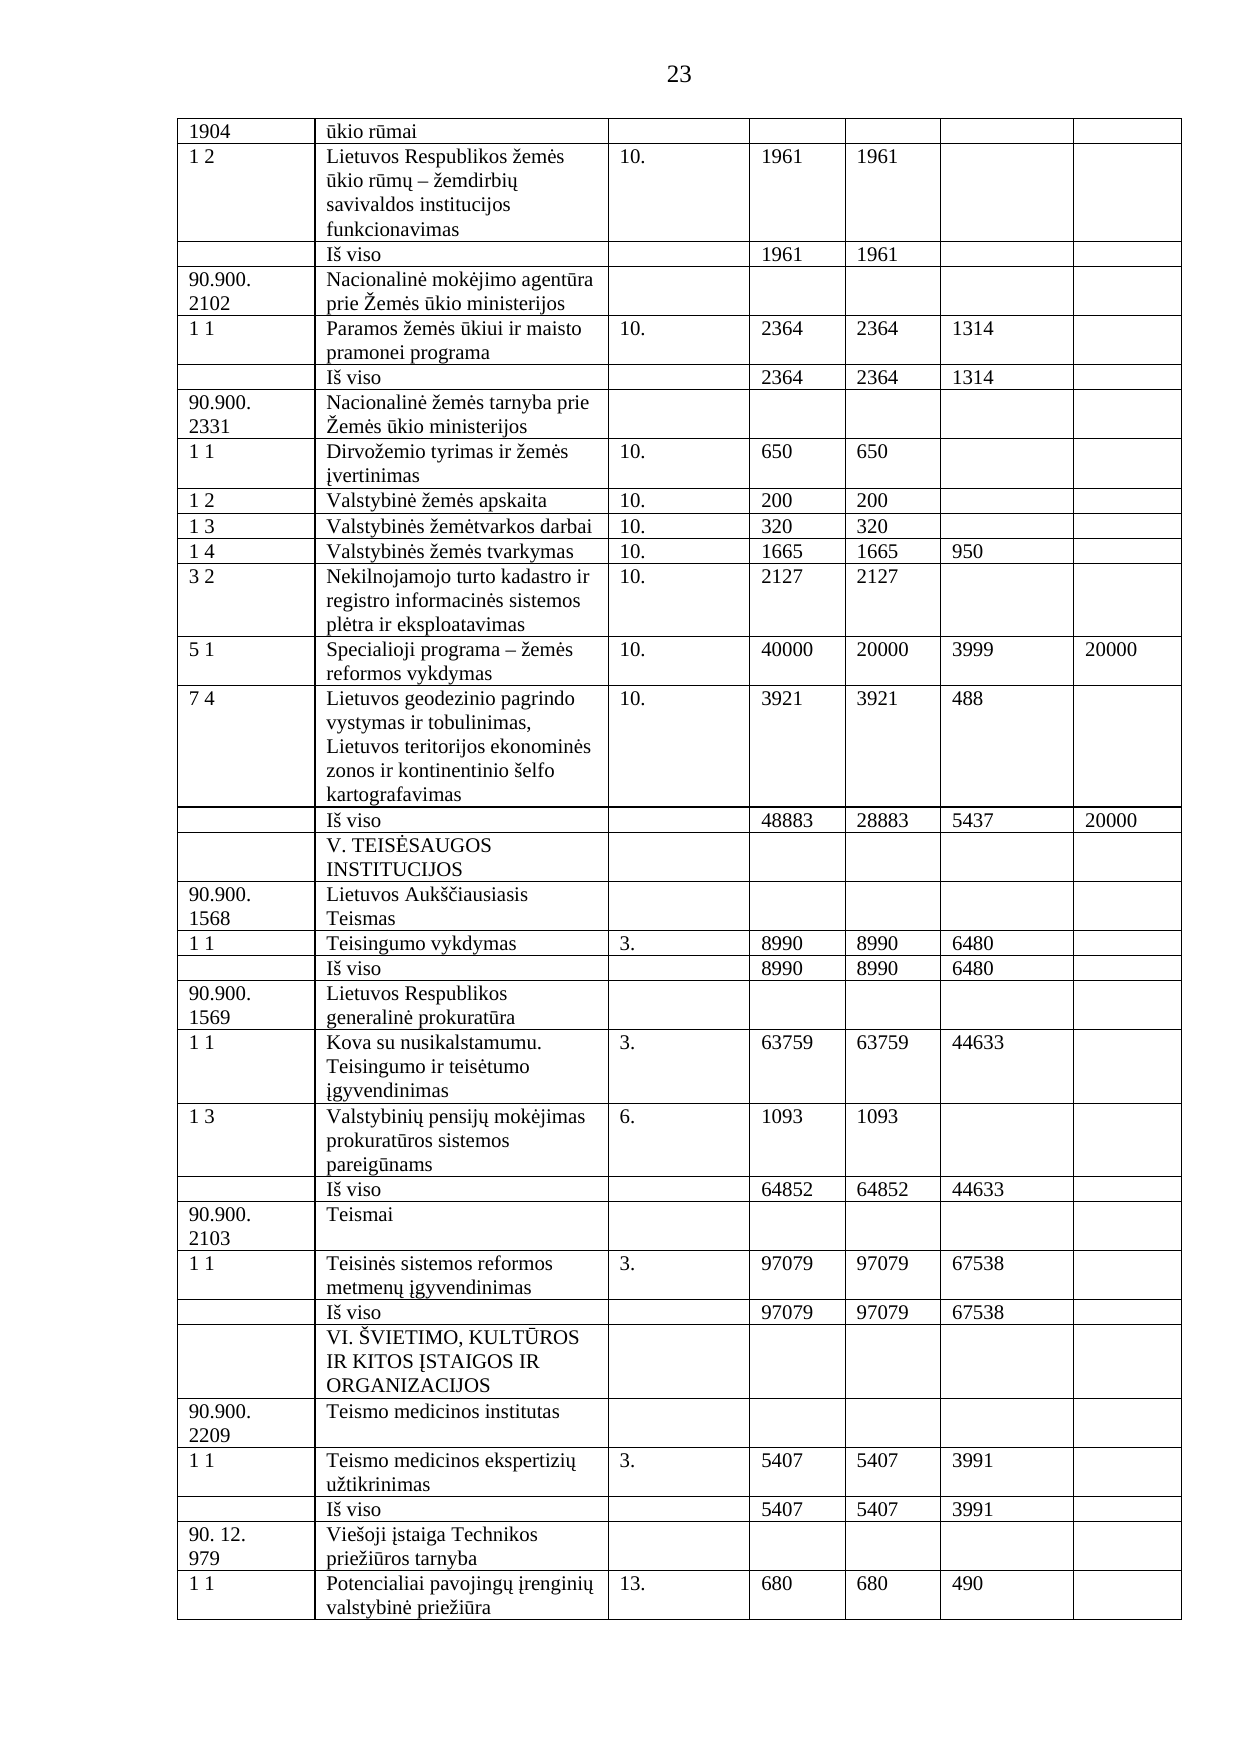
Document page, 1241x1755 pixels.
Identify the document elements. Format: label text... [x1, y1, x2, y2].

table_cell [1074, 365, 1181, 389]
table_cell VI. ŠVIETIMO, KULTŪROS IR KITOS ĮSTAIGOS IR ORGANIZACIJOS [316, 1325, 608, 1397]
table_cell [1074, 931, 1181, 955]
table_cell 64852 [846, 1177, 940, 1201]
table_cell 90.900. 1569 [178, 981, 314, 1029]
table_cell 3991 [941, 1448, 1073, 1496]
table_cell 63759 [750, 1030, 845, 1102]
table_cell [1074, 1325, 1181, 1397]
table_cell [1074, 144, 1181, 241]
table_cell 200 [846, 489, 940, 512]
table_cell [941, 564, 1073, 636]
table_cell [941, 1522, 1073, 1570]
table_cell Potencialiai pavojingų įrenginių valstybinė priežiūra [316, 1571, 608, 1619]
table_cell [750, 1202, 845, 1250]
table_cell [609, 390, 749, 438]
table_cell 10. [609, 439, 749, 487]
table_cell [609, 882, 749, 930]
table_cell 90.900. 2103 [178, 1202, 314, 1250]
table_cell [750, 1522, 845, 1570]
table_cell 3. [609, 931, 749, 955]
table_cell [178, 1325, 314, 1397]
table_cell 40000 [750, 637, 845, 685]
table_cell 3999 [941, 637, 1073, 685]
table_cell [846, 882, 940, 930]
table_cell 320 [750, 514, 845, 538]
table_cell 1093 [750, 1104, 845, 1176]
table_cell 90.900. 2209 [178, 1399, 314, 1447]
table_cell [609, 1177, 749, 1201]
table_cell 5407 [750, 1497, 845, 1521]
table_cell 97079 [750, 1300, 845, 1324]
table_cell 6480 [941, 931, 1073, 955]
table_cell [1074, 1522, 1181, 1570]
table_cell Iš viso [316, 956, 608, 980]
table_cell 2127 [750, 564, 845, 636]
table_cell Specialioji programa – žemės reformos vykdymas [316, 637, 608, 685]
table_cell [750, 1399, 845, 1447]
table_cell Iš viso [316, 1300, 608, 1324]
table_cell [941, 242, 1073, 266]
table_cell [1074, 267, 1181, 315]
table_cell Paramos žemės ūkiui ir maisto pramonei programa [316, 316, 608, 364]
table_cell 90. 12. 979 [178, 1522, 314, 1570]
table_cell 1 1 [178, 1030, 314, 1102]
table_cell 1961 [846, 144, 940, 241]
table_cell [609, 365, 749, 389]
table_cell 1314 [941, 316, 1073, 364]
table_cell 1665 [846, 539, 940, 563]
table_cell 97079 [750, 1251, 845, 1299]
table_cell [750, 390, 845, 438]
table_cell [609, 956, 749, 980]
table_cell 10. [609, 686, 749, 806]
table_cell 490 [941, 1571, 1073, 1619]
table_cell [1074, 956, 1181, 980]
table_cell V. TEISĖSAUGOS INSTITUCIJOS [316, 833, 608, 881]
table_cell 5407 [750, 1448, 845, 1496]
table_cell 1961 [846, 242, 940, 266]
table_cell 2127 [846, 564, 940, 636]
table_cell Iš viso [316, 808, 608, 832]
table_cell 1093 [846, 1104, 940, 1176]
table_cell 2364 [750, 365, 845, 389]
table_cell 3. [609, 1448, 749, 1496]
table_cell 3. [609, 1030, 749, 1102]
table_cell 1 1 [178, 1448, 314, 1496]
table_cell 1 4 [178, 539, 314, 563]
table_cell [1074, 1177, 1181, 1201]
table_cell 48883 [750, 808, 845, 832]
table_cell 44633 [941, 1177, 1073, 1201]
table_cell [750, 1325, 845, 1397]
table_cell [1074, 1399, 1181, 1447]
table_cell 1961 [750, 242, 845, 266]
table_cell [941, 267, 1073, 315]
table_cell [941, 1202, 1073, 1250]
table_cell 1665 [750, 539, 845, 563]
table_cell 2364 [846, 316, 940, 364]
table_cell [178, 956, 314, 980]
table_cell 20000 [1074, 808, 1181, 832]
table_cell Iš viso [316, 1497, 608, 1521]
table_cell [846, 981, 940, 1029]
table_cell 10. [609, 564, 749, 636]
table_cell [1074, 242, 1181, 266]
table_cell [941, 833, 1073, 881]
table_cell 97079 [846, 1300, 940, 1324]
table_cell [609, 1399, 749, 1447]
table_cell 1 1 [178, 931, 314, 955]
table_cell 13. [609, 1571, 749, 1619]
table_cell Valstybinės žemėtvarkos darbai [316, 514, 608, 538]
table_cell 1 3 [178, 514, 314, 538]
table_cell 950 [941, 539, 1073, 563]
table_cell 200 [750, 489, 845, 512]
table_cell [750, 981, 845, 1029]
table_cell [1074, 1104, 1181, 1176]
table_cell [846, 1325, 940, 1397]
table_cell [1074, 1571, 1181, 1619]
table_cell [941, 1104, 1073, 1176]
table_cell 320 [846, 514, 940, 538]
table_cell 90.900. 2102 [178, 267, 314, 315]
table_cell 63759 [846, 1030, 940, 1102]
table_cell 64852 [750, 1177, 845, 1201]
table_cell 10. [609, 489, 749, 512]
table_cell Lietuvos Respublikos generalinė prokuratūra [316, 981, 608, 1029]
table_cell 8990 [750, 956, 845, 980]
table_cell [1074, 833, 1181, 881]
table_cell [750, 833, 845, 881]
table_cell [846, 267, 940, 315]
table_cell Teismai [316, 1202, 608, 1250]
table_cell [178, 808, 314, 832]
table_cell 3. [609, 1251, 749, 1299]
table_cell 10. [609, 144, 749, 241]
table_cell [178, 1300, 314, 1324]
table_cell [1074, 882, 1181, 930]
table_cell [609, 833, 749, 881]
table_cell Nekilnojamojo turto kadastro ir registro informacinės sistemos plėtra ir eksploatavimas [316, 564, 608, 636]
table_cell 3921 [846, 686, 940, 806]
table_cell [609, 1522, 749, 1570]
table_cell 680 [750, 1571, 845, 1619]
table_cell 97079 [846, 1251, 940, 1299]
table_cell [846, 119, 940, 143]
table_cell 650 [750, 439, 845, 487]
table_cell [846, 390, 940, 438]
table_cell Lietuvos Respublikos žemės ūkio rūmų – žemdirbių savivaldos institucijos funkcionavimas [316, 144, 608, 241]
table_cell 1961 [750, 144, 845, 241]
table_cell 1 2 [178, 144, 314, 241]
table_cell [609, 1325, 749, 1397]
table_cell 10. [609, 514, 749, 538]
table_cell 10. [609, 637, 749, 685]
table_cell Teismo medicinos institutas [316, 1399, 608, 1447]
table_cell [178, 1497, 314, 1521]
table_cell 67538 [941, 1251, 1073, 1299]
table_cell 3921 [750, 686, 845, 806]
table_cell Lietuvos geodezinio pagrindo vystymas ir tobulinimas, Lietuvos teritorijos ekonominės zonos ir kontinentinio šelfo kartografavimas [316, 686, 608, 806]
table_cell 1 1 [178, 439, 314, 487]
table_cell [1074, 489, 1181, 512]
table_cell Dirvožemio tyrimas ir žemės įvertinimas [316, 439, 608, 487]
table_cell Iš viso [316, 1177, 608, 1201]
table_cell [941, 489, 1073, 512]
table_cell [941, 1399, 1073, 1447]
table_cell 20000 [1074, 637, 1181, 685]
table_cell 8990 [846, 931, 940, 955]
table_cell [941, 144, 1073, 241]
table_cell [1074, 1202, 1181, 1250]
table_cell [1074, 119, 1181, 143]
table_cell Kova su nusikalstamumu. Teisingumo ir teisėtumo įgyvendinimas [316, 1030, 608, 1102]
table_cell 3991 [941, 1497, 1073, 1521]
table_cell Teisinės sistemos reformos metmenų įgyvendinimas [316, 1251, 608, 1299]
table_cell 67538 [941, 1300, 1073, 1324]
table_cell 28883 [846, 808, 940, 832]
table_cell 7 4 [178, 686, 314, 806]
table_cell 8990 [750, 931, 845, 955]
table_cell 2364 [750, 316, 845, 364]
table_cell [609, 242, 749, 266]
table_cell [1074, 1448, 1181, 1496]
table_cell [750, 267, 845, 315]
table_cell Valstybinė žemės apskaita [316, 489, 608, 512]
table_cell Iš viso [316, 365, 608, 389]
table_cell Nacionalinė žemės tarnyba prie Žemės ūkio ministerijos [316, 390, 608, 438]
table_cell 1 3 [178, 1104, 314, 1176]
table_cell [1074, 316, 1181, 364]
table_cell [178, 1177, 314, 1201]
table_cell Viešoji įstaiga Technikos priežiūros tarnyba [316, 1522, 608, 1570]
table_cell 1 1 [178, 1571, 314, 1619]
table_cell [846, 833, 940, 881]
table_cell 5407 [846, 1448, 940, 1496]
table_cell Lietuvos Aukščiausiasis Teismas [316, 882, 608, 930]
table_cell 1 1 [178, 1251, 314, 1299]
table_cell [609, 119, 749, 143]
table_cell 680 [846, 1571, 940, 1619]
table_cell Nacionalinė mokėjimo agentūra prie Žemės ūkio ministerijos [316, 267, 608, 315]
table_cell 5437 [941, 808, 1073, 832]
table_cell [1074, 539, 1181, 563]
table_cell [1074, 514, 1181, 538]
table_cell 1 2 [178, 489, 314, 512]
table_cell [1074, 390, 1181, 438]
table_cell [750, 119, 845, 143]
table_cell [1074, 1300, 1181, 1324]
table_cell ūkio rūmai [316, 119, 608, 143]
table_cell 20000 [846, 637, 940, 685]
table_cell 90.900. 2331 [178, 390, 314, 438]
table_cell 1904 [178, 119, 314, 143]
table_cell [609, 267, 749, 315]
table_cell 1 1 [178, 316, 314, 364]
table_cell [941, 390, 1073, 438]
table_cell [1074, 686, 1181, 806]
table_cell [609, 981, 749, 1029]
table_cell 44633 [941, 1030, 1073, 1102]
table_cell [941, 514, 1073, 538]
table_cell [609, 1202, 749, 1250]
table_cell [1074, 1251, 1181, 1299]
table_cell [178, 242, 314, 266]
table_cell [1074, 439, 1181, 487]
table_cell 8990 [846, 956, 940, 980]
table_cell [1074, 564, 1181, 636]
table_cell 10. [609, 539, 749, 563]
table_cell 3 2 [178, 564, 314, 636]
table_cell [941, 119, 1073, 143]
table_cell 6480 [941, 956, 1073, 980]
table_cell [941, 439, 1073, 487]
table_cell Teisingumo vykdymas [316, 931, 608, 955]
table_cell Valstybinių pensijų mokėjimas prokuratūros sistemos pareigūnams [316, 1104, 608, 1176]
table_cell Valstybinės žemės tvarkymas [316, 539, 608, 563]
table_cell 1314 [941, 365, 1073, 389]
table_cell [846, 1399, 940, 1447]
table_cell 6. [609, 1104, 749, 1176]
table_cell [178, 365, 314, 389]
table_cell 10. [609, 316, 749, 364]
table_cell [941, 981, 1073, 1029]
table_cell [1074, 1030, 1181, 1102]
table_cell [609, 1300, 749, 1324]
table_cell [846, 1202, 940, 1250]
table_cell [1074, 1497, 1181, 1521]
table_cell 2364 [846, 365, 940, 389]
table_cell Iš viso [316, 242, 608, 266]
table_cell [750, 882, 845, 930]
table_cell 488 [941, 686, 1073, 806]
table_cell [941, 1325, 1073, 1397]
table_cell Teismo medicinos ekspertizių užtikrinimas [316, 1448, 608, 1496]
table_cell [846, 1522, 940, 1570]
table_cell [1074, 981, 1181, 1029]
table_cell 5407 [846, 1497, 940, 1521]
table_cell [609, 808, 749, 832]
table_cell [941, 882, 1073, 930]
table_cell 650 [846, 439, 940, 487]
table_cell 90.900. 1568 [178, 882, 314, 930]
table_cell [178, 833, 314, 881]
table_cell 5 1 [178, 637, 314, 685]
table_cell [609, 1497, 749, 1521]
